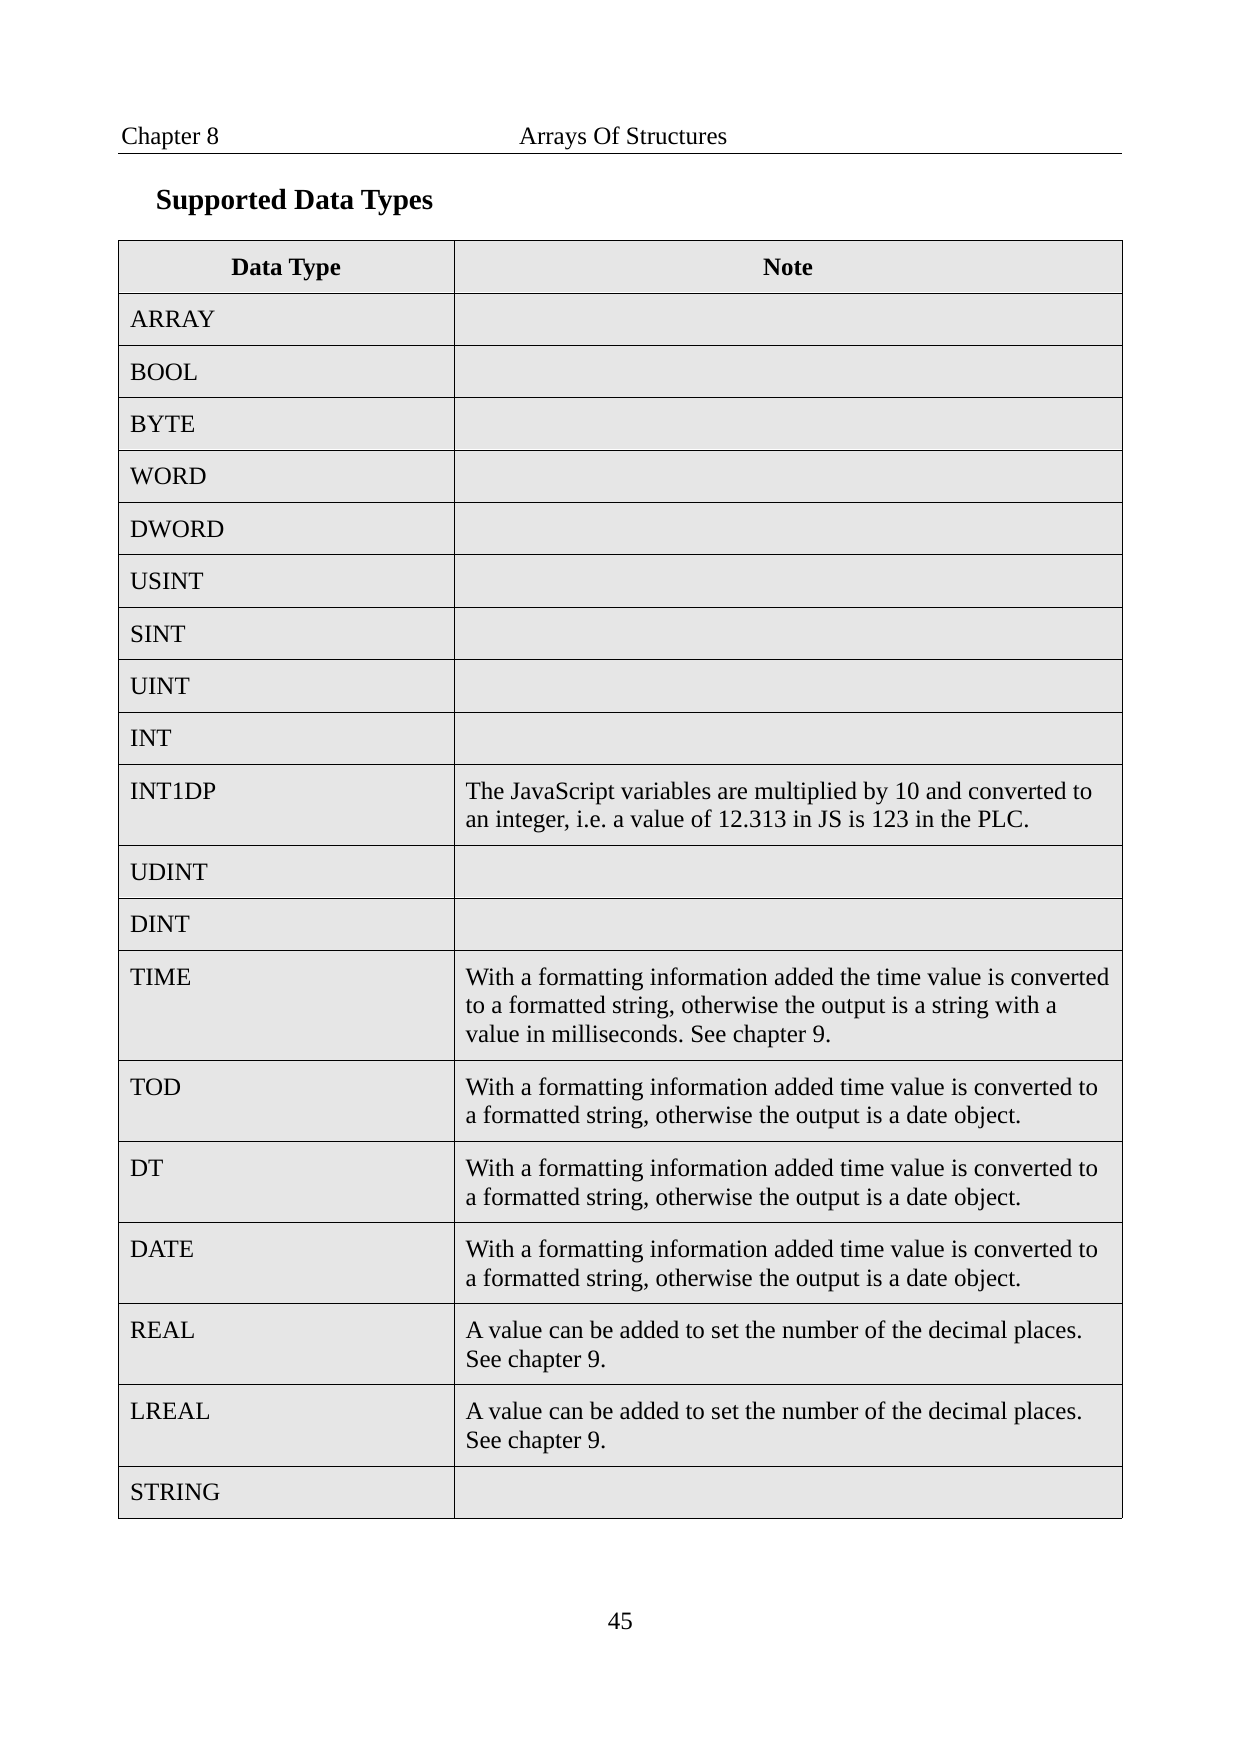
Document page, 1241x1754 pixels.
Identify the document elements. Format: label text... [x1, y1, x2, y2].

table_header Data Type [119, 241, 454, 292]
table_cell [455, 846, 1122, 897]
table_cell UINT [119, 660, 454, 712]
table_cell LREAL [119, 1385, 454, 1466]
table_cell TIME [119, 951, 454, 1060]
table_cell [455, 294, 1122, 345]
subtitle Supported Data Types [156, 182, 1122, 216]
table_cell With a formatting information added time value is converted to a formatted string, otherwise the output is a date object. [455, 1223, 1122, 1303]
table_cell [455, 398, 1122, 449]
table_cell With a formatting information added time value is converted to a formatted string, otherwise the output is a date object. [455, 1061, 1122, 1141]
table_header Note [455, 241, 1122, 292]
table_cell [455, 660, 1122, 712]
table_cell SINT [119, 608, 454, 659]
table_cell WORD [119, 451, 454, 502]
table_cell DINT [119, 899, 454, 950]
table_cell [455, 555, 1122, 607]
table_cell INT1DP [119, 765, 454, 845]
table_cell ARRAY [119, 294, 454, 345]
table_cell The JavaScript variables are multiplied by 10 and converted to an integer, i.e. a value of 12.313 in JS is 123 in the PLC. [455, 765, 1122, 845]
table_cell [455, 346, 1122, 397]
table_cell [455, 503, 1122, 554]
table_cell [455, 451, 1122, 502]
table_cell USINT [119, 555, 454, 607]
table_cell [455, 608, 1122, 659]
table_cell INT [119, 713, 454, 764]
table_cell DWORD [119, 503, 454, 554]
table_cell A value can be added to set the number of the decimal places. See chapter 9. [455, 1304, 1122, 1384]
table_cell With a formatting information added the time value is converted to a formatted string, otherwise the output is a string with a value in milliseconds. See chapter 9. [455, 951, 1122, 1060]
table_cell STRING [119, 1467, 454, 1518]
table_cell BOOL [119, 346, 454, 397]
table_cell With a formatting information added time value is converted to a formatted string, otherwise the output is a date object. [455, 1142, 1122, 1222]
table_cell DT [119, 1142, 454, 1222]
table_cell TOD [119, 1061, 454, 1141]
table_cell [455, 713, 1122, 764]
table_cell A value can be added to set the number of the decimal places. See chapter 9. [455, 1385, 1122, 1466]
table_cell BYTE [119, 398, 454, 449]
table_cell DATE [119, 1223, 454, 1303]
table_cell [455, 1467, 1122, 1518]
table_cell REAL [119, 1304, 454, 1384]
table_cell UDINT [119, 846, 454, 897]
table_cell [455, 899, 1122, 950]
